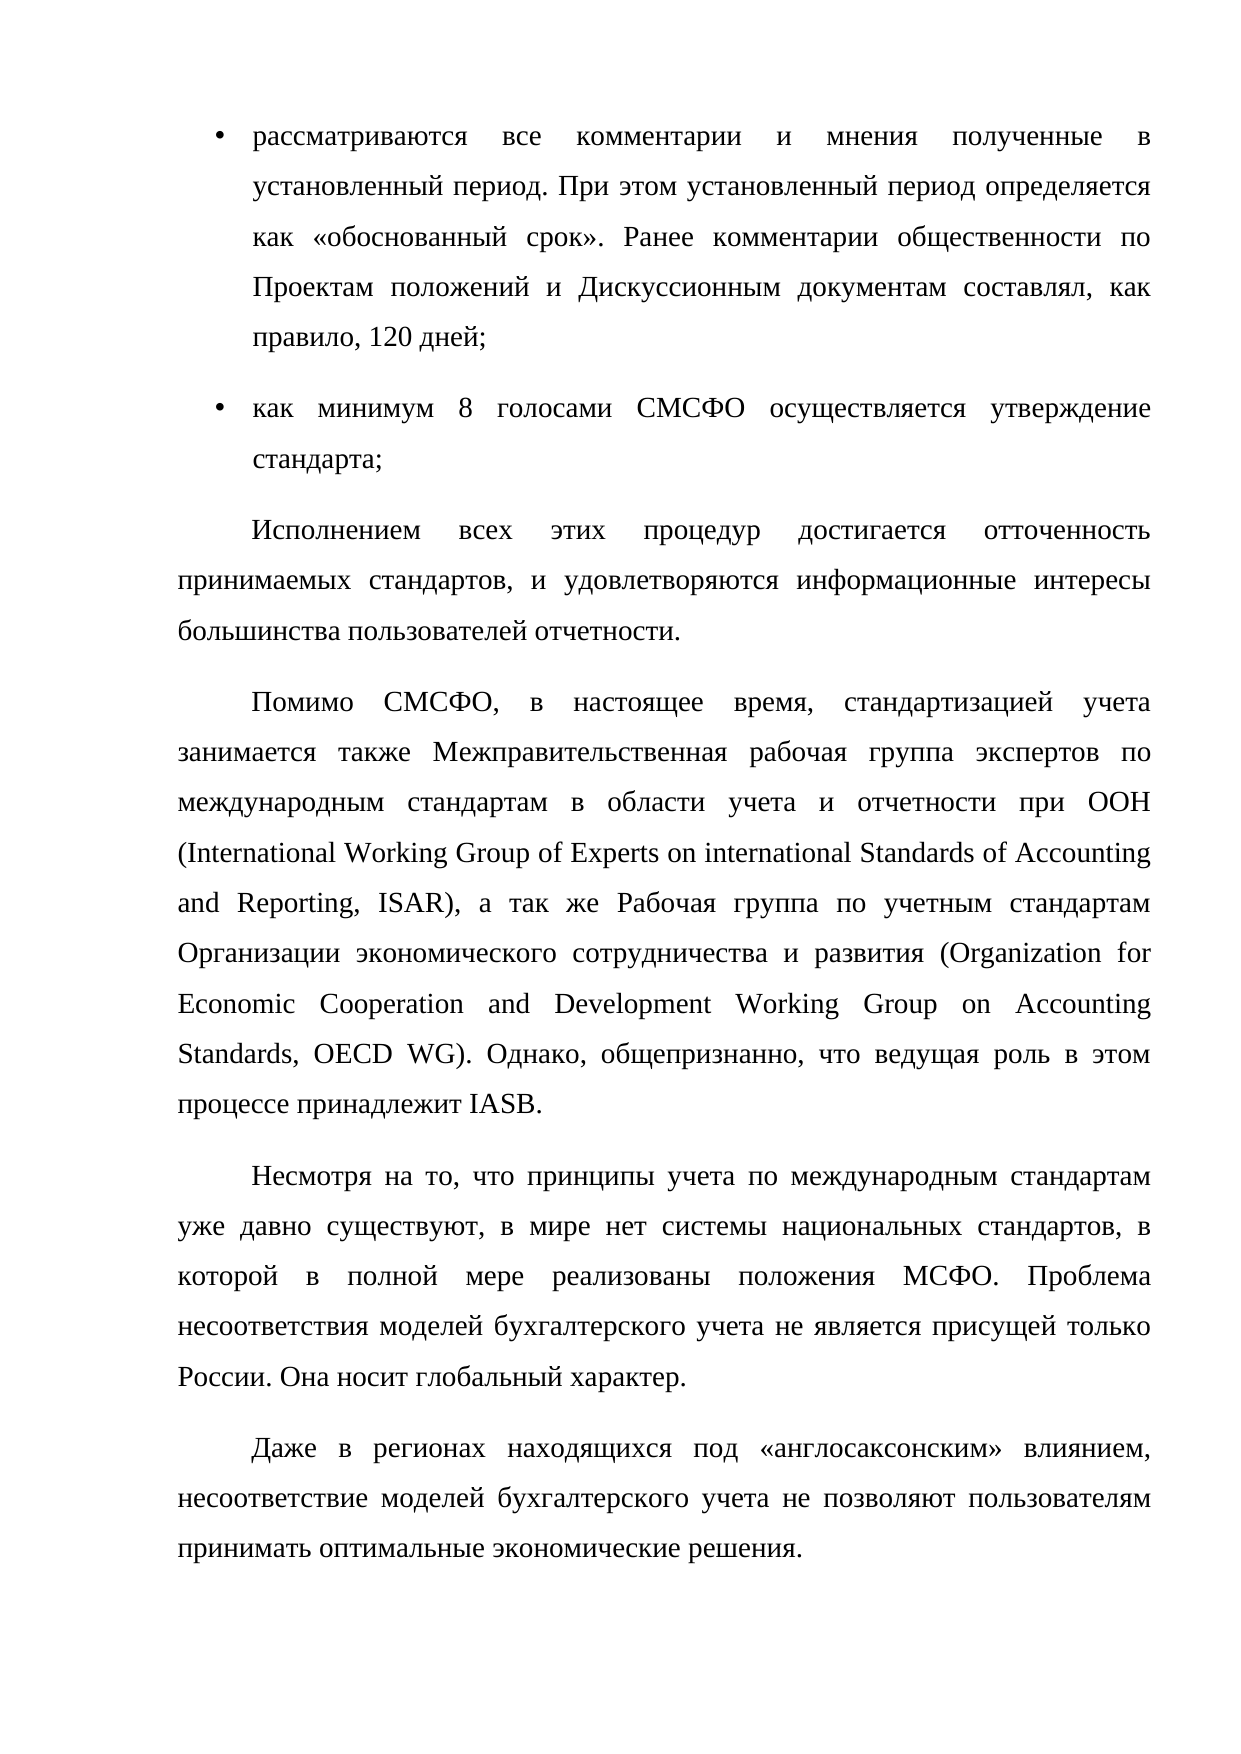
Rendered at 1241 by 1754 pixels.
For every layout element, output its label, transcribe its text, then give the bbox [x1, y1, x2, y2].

text Несмотря на то, что принципы учета по международным стандартам уже давно существуют, в мире нет системы национальных стандартов, в которой в полной мере реализованы положения МСФО. Проблема несоответствия моделей бухгалтерского учета не является присущей только России. Она носит глобальный характер. [177, 1158, 1152, 1392]
list как минимум 8 голосами СМСФО осуществляется утверждение стандарта; [215, 391, 1152, 474]
text Исполнением всех этих процедур достигается отточенность принимаемых стандартов, и удовлетворяются информационные интересы большинства пользователей отчетности. [177, 512, 1152, 646]
text Помимо СМСФО, в настоящее время, стандартизацией учета занимается также Межправительственная рабочая группа экспертов по международным стандартам в области учета и отчетности при ООН (International Working Group of Experts on international Standards of Accounting and Reporting, ISAR), а так же Рабочая группа по учетным стандартам Организации экономического сотрудничества и развития (Organization for Economic Cooperation and Development Working Group on Accounting Standards, OECD WG). Однако, общепризнанно, что ведущая роль в этом процессе принадлежит IASB. [177, 684, 1152, 1120]
text Даже в регионах находящихся под «англосаксонским» влиянием, несоответствие моделей бухгалтерского учета не позволяют пользователям принимать оптимальные экономические решения. [177, 1430, 1152, 1564]
list рассматриваются все комментарии и мнения полученные в установленный период. При этом установленный период определяется как «обоснованный срок». Ранее комментарии общественности по Проектам положений и Дискуссионным документам составлял, как правило, 120 дней; [215, 118, 1152, 353]
